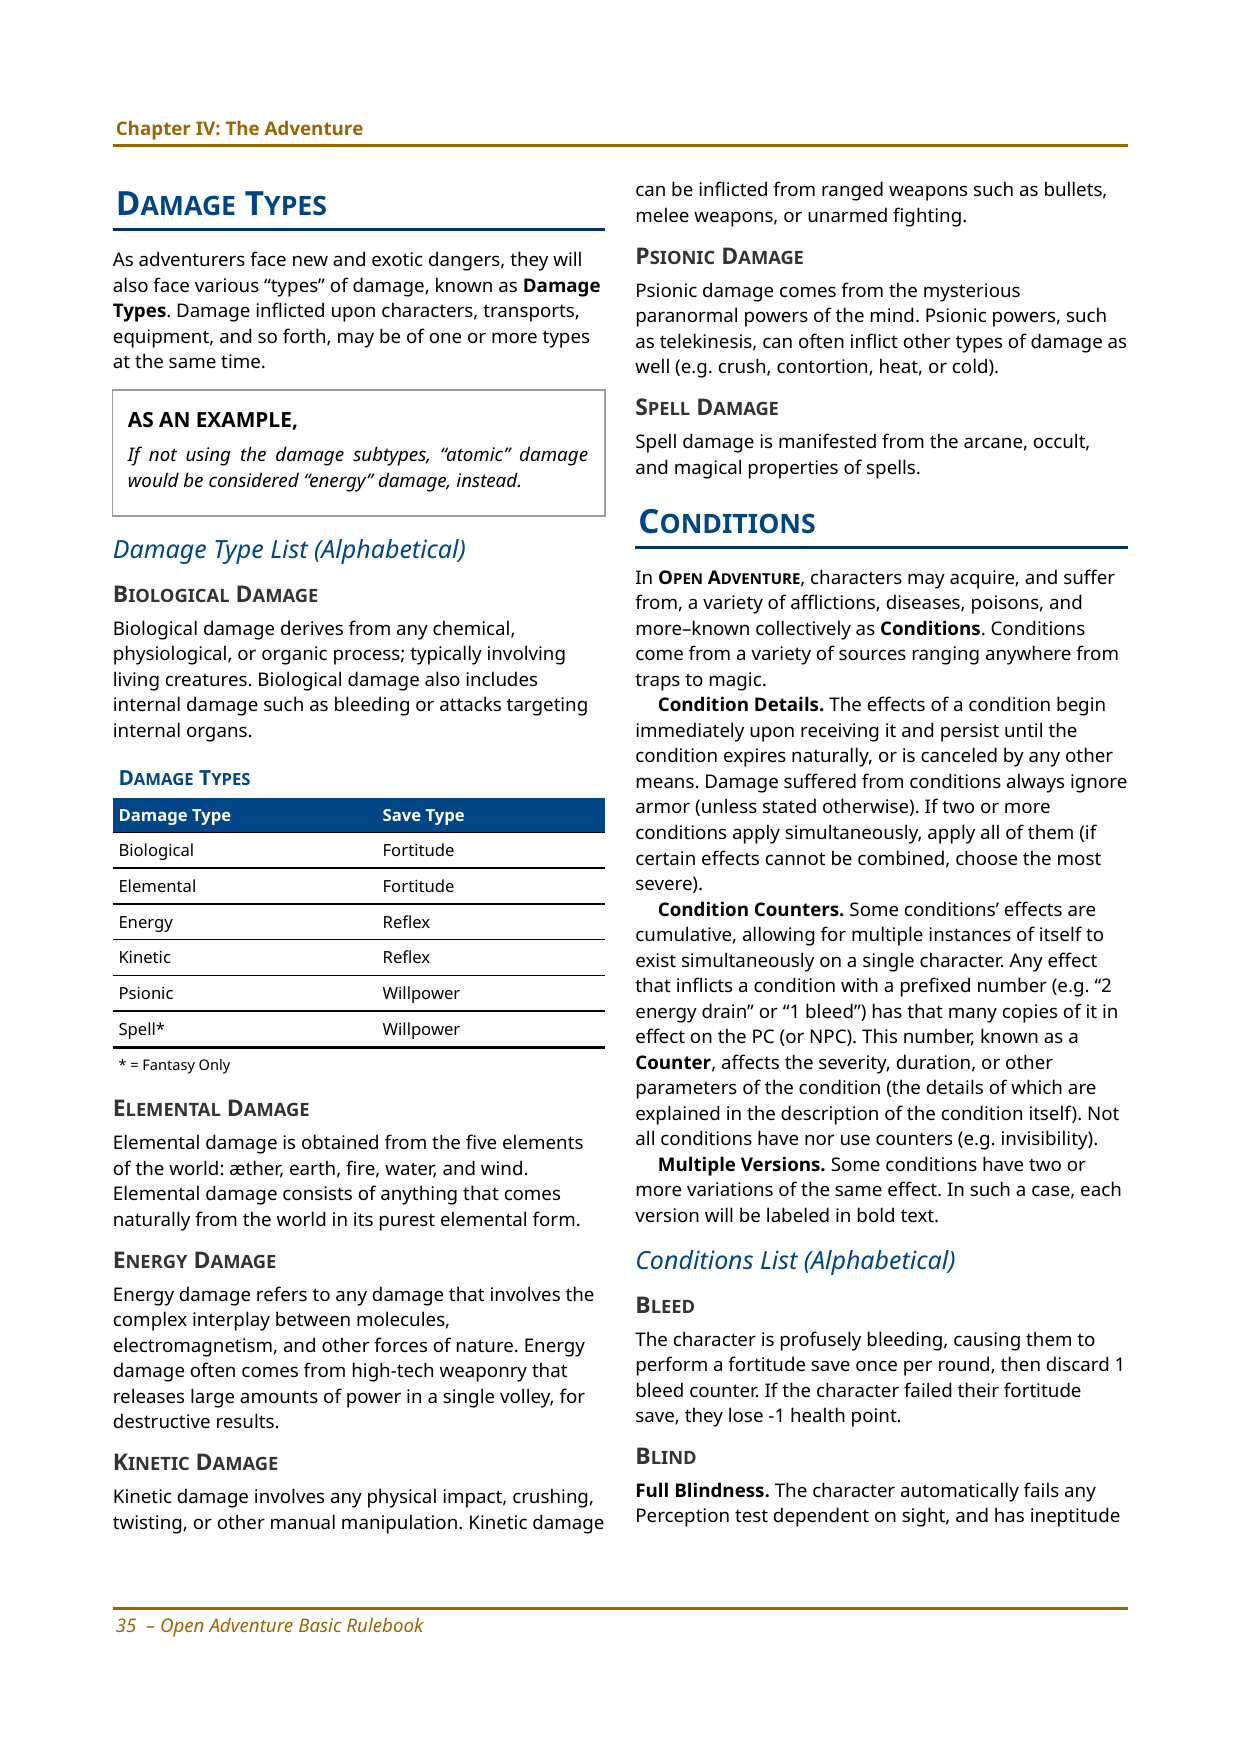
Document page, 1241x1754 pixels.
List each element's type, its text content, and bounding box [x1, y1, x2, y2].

table_cell Spell* [113, 1012, 377, 1046]
table_cell Reflex [377, 905, 605, 939]
table_cell Willpower [377, 1012, 605, 1046]
subtitle Elemental Damage [113, 1092, 605, 1124]
table_cell Fortitude [377, 833, 605, 867]
table_cell Biological [113, 833, 377, 867]
table_cell Elemental [113, 869, 377, 903]
table_cell * = Fantasy Only [113, 1049, 605, 1080]
subtitle Bleed [635, 1289, 1128, 1320]
subtitle Spell Damage [635, 391, 1128, 422]
text Full Blindness. The character automatically fails any perception test dependent on sight, and has ineptitude [635, 1477, 1128, 1528]
subtitle Blind [635, 1440, 1128, 1471]
text Spell damage is manifested from the arcane, occult, and magical properties of spells. [635, 428, 1128, 479]
table_cell Psionic [113, 976, 377, 1010]
text Biological damage derives from any chemical, physiological, or organic process; typically involving living creatures. Biological damage also includes internal damage such as bleeding or attacks targeting internal organs. [113, 615, 605, 742]
text Condition Counters. Some conditions’ effects are cumulative, allowing for multiple instances of itself to exist simultaneously on a single character. Any effect that inflicts a condition with a prefixed number (e.g. “2 energy drain” or “1 bleed”) has that many copies of it in effect on the PC (or NPC). This number, known as a Counter, affects the severity, duration, or other parameters of the condition (the details of which are explained in the description of the condition itself). Not all conditions have nor use counters (e.g. invisibility). [635, 896, 1128, 1151]
text Elemental damage is obtained from the five elements of the world: æther, earth, fire, water, and wind. Elemental damage consists of anything that comes naturally from the world in its purest elemental form. [113, 1130, 605, 1232]
table_header As An Example, If not using the damage subtypes, “atomic” damage would be considered “energy” damage, instead. [113, 391, 604, 515]
subtitle Energy Damage [113, 1244, 605, 1275]
subtitle Psionic Damage [635, 240, 1128, 271]
text The character is profusely bleeding, causing them to perform a fortitude save once per round, then discard 1 bleed counter. If the character failed their fortitude save, they lose -1 health point. [635, 1326, 1128, 1428]
table_cell Willpower [377, 976, 605, 1010]
table_cell Energy [113, 905, 377, 939]
text Energy damage refers to any damage that involves the complex interplay between molecules, electromagnetism, and other forces of nature. Energy damage often comes from high-tech weaponry that releases large amounts of power in a single volley, for destructive results. [113, 1281, 605, 1434]
subtitle Conditions List (Alphabetical) [635, 1243, 1128, 1277]
table_cell Damage Type [113, 798, 377, 832]
subtitle Damage Type List (Alphabetical) [113, 532, 605, 566]
text Multiple Versions. Some conditions have two or more variations of the same effect. In such a case, each version will be labeled in bold text. [635, 1151, 1128, 1228]
text As adventurers face new and exotic dangers, they will also face various “types” of damage, known as Damage Types. Damage inflicted upon characters, transports, equipment, and so forth, may be of one or more types at the same time. [113, 246, 605, 374]
table_cell Save Type [377, 798, 605, 832]
table_cell Reflex [377, 940, 605, 974]
subtitle Biological Damage [113, 578, 605, 609]
text can be inflicted from ranged weapons such as bullets, melee weapons, or unarmed fighting. [635, 177, 1128, 228]
table_cell Kinetic [113, 940, 377, 974]
table_cell Fortitude [377, 869, 605, 903]
text Condition Details. The effects of a condition begin immediately upon receiving it and persist until the condition expires naturally, or is canceled by any other means. Damage suffered from conditions always ignore armor (unless stated otherwise). If two or more conditions apply simultaneously, apply all of them (if certain effects cannot be combined, choose the most severe). [635, 692, 1128, 896]
text Kinetic damage involves any physical impact, crushing, twisting, or other manual manipulation. Kinetic damage [113, 1483, 605, 1534]
subtitle Kinetic Damage [113, 1446, 605, 1477]
text Psionic damage comes from the mysterious paranormal powers of the mind. Psionic powers, such as telekinesis, can often inflict other types of damage as well (e.g. crush, contortion, heat, or cold). [635, 277, 1128, 379]
table_header Damage Types [113, 758, 605, 797]
text In Open Adventure, characters may acquire, and suffer from, a variety of afflictions, diseases, poisons, and more–known collectively as Conditions. Conditions come from a variety of sources ranging anywhere from traps to magic. [635, 564, 1128, 692]
